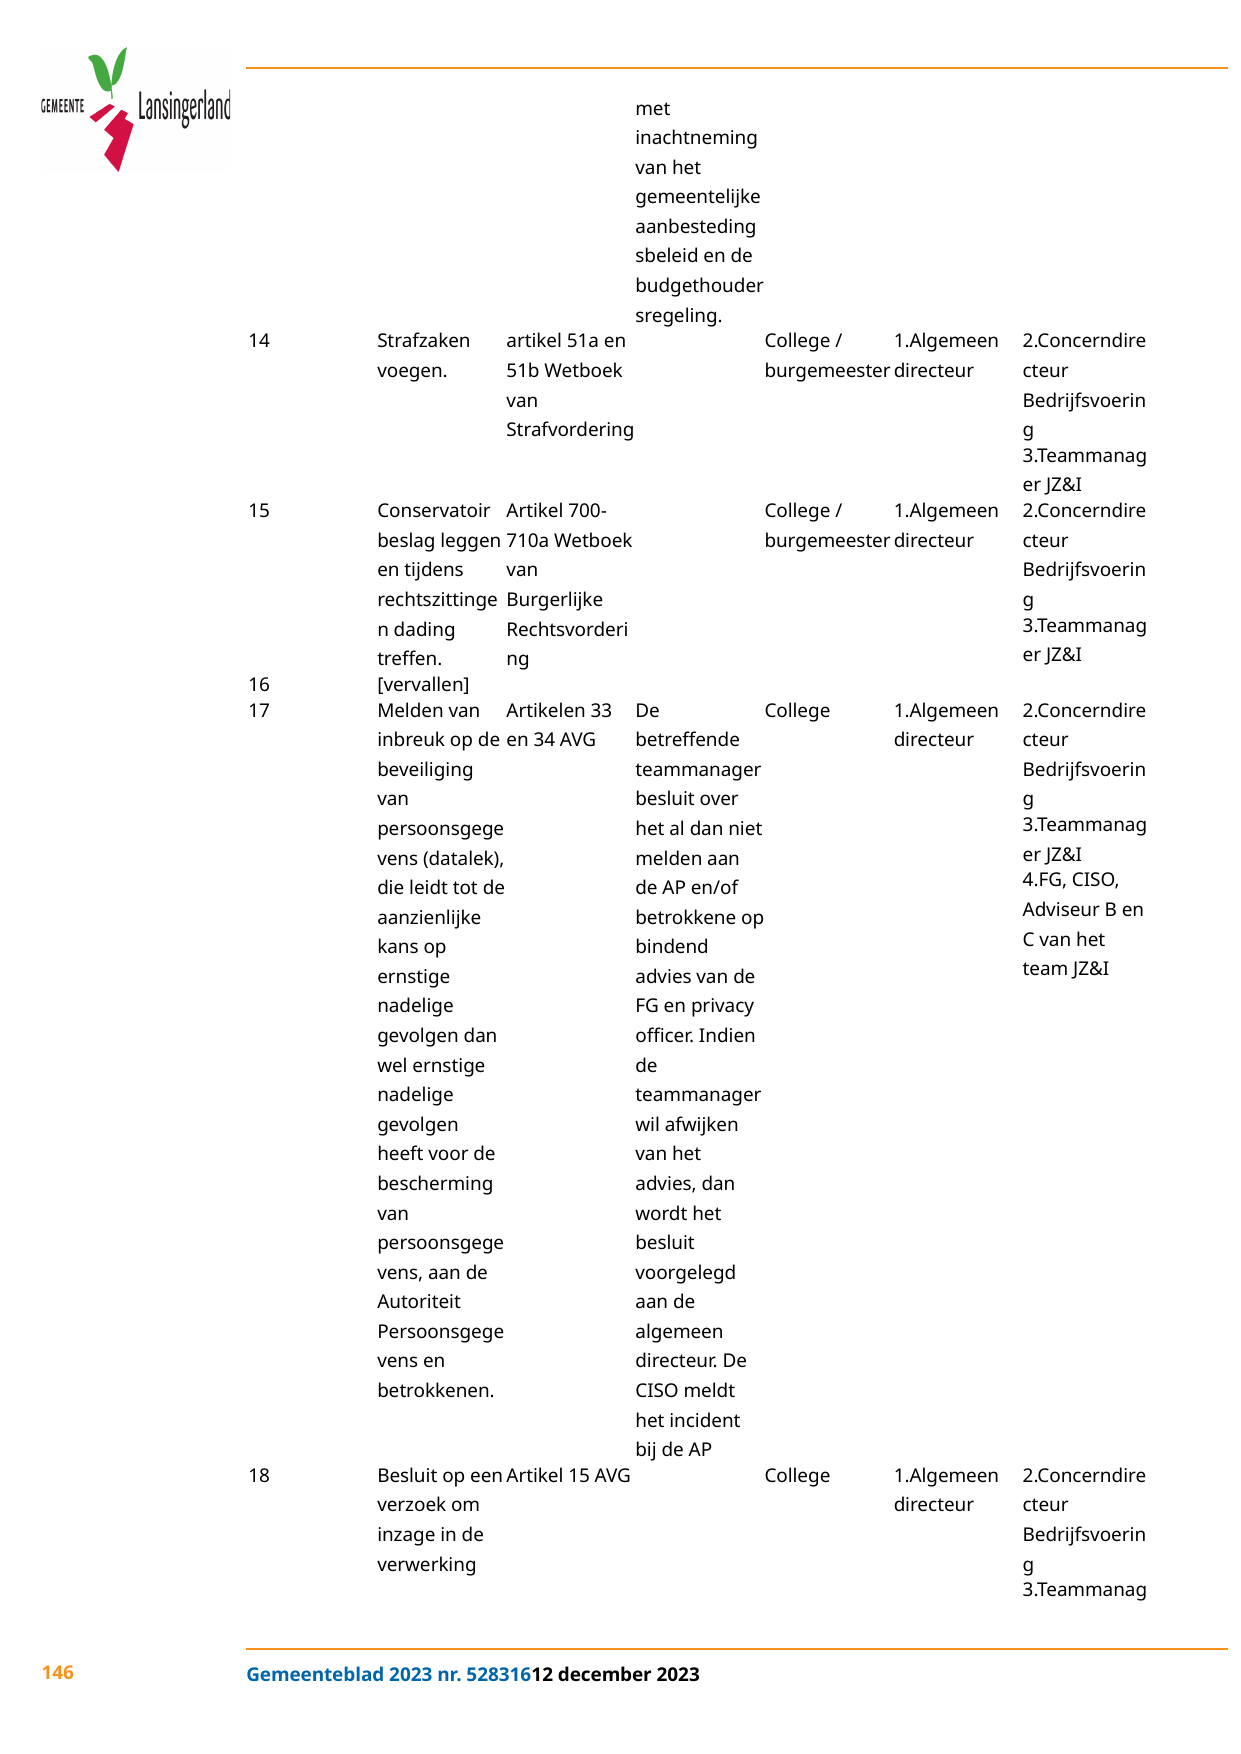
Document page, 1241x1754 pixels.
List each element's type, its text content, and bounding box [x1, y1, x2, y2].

table_cell 2.Concerndirecteur Bedrijfsvoering [1023, 1462, 1152, 1577]
table_cell College / burgemeester [764, 498, 893, 671]
table_cell [894, 95, 1022, 328]
table_cell 14 [248, 328, 377, 497]
table_cell [377, 95, 506, 328]
table_cell [vervallen] [377, 671, 506, 697]
table_cell artikel 51a en 51b Wetboek van Strafvordering [506, 328, 635, 497]
table_cell 3.Teammanager JZ&I [1023, 811, 1152, 867]
table_cell [635, 498, 764, 671]
table_cell [506, 95, 635, 328]
table_cell 15 [248, 498, 377, 671]
table_cell Artikelen 33 en 34 AVG [506, 697, 635, 1462]
table_cell [635, 1462, 764, 1602]
table_cell 3.Teammanager JZ&I [1023, 612, 1152, 671]
table_cell Artikel 15 AVG [506, 1462, 635, 1602]
table_cell [248, 95, 377, 328]
table_cell 2.Concerndirecteur Bedrijfsvoering [1023, 328, 1152, 442]
table_cell College [764, 1462, 893, 1602]
table_cell Besluit op een verzoek om inzage in de verwerking [377, 1462, 506, 1602]
table_cell Artikel 700-710a Wetboek van Burgerlijke Rechtsvordering [506, 498, 635, 671]
table_cell [635, 328, 764, 497]
table_cell 1.Algemeen directeur [894, 697, 1022, 1462]
picture [41, 47, 231, 172]
table_cell 3.Teammanager JZ&I [1023, 442, 1152, 497]
table_cell 3.Teammanag [1023, 1577, 1152, 1602]
table_cell 1.Algemeen directeur [894, 328, 1022, 497]
table_cell Melden van inbreuk op de beveiliging van persoonsgegevens (datalek), die leidt tot de aanzienlijke kans op ernstige nadelige gevolgen dan wel ernstige nadelige gevolgen heeft voor de bescherming van persoonsgegevens, aan de Autoriteit Persoonsgegevens en betrokkenen. [377, 697, 506, 1462]
table_cell [894, 671, 1022, 697]
table_cell De betreffende teammanager besluit over het al dan niet melden aan de AP en/of betrokkene op bindend advies van de FG en privacy officer. Indien de teammanager wil afwijken van het advies, dan wordt het besluit voorgelegd aan de algemeen directeur. De CISO meldt het incident bij de AP [635, 697, 764, 1462]
table_cell [635, 671, 764, 697]
table_cell [506, 671, 635, 697]
table_cell 18 [248, 1462, 377, 1602]
table_cell met inachtneming van het gemeentelijke aanbestedingsbeleid en de budgethoudersregeling. [635, 95, 764, 328]
table_cell [764, 671, 893, 697]
table_cell 1.Algemeen directeur [894, 498, 1022, 671]
table_cell 17 [248, 697, 377, 1462]
table_cell [1023, 671, 1152, 697]
table_cell 2.Concerndirecteur Bedrijfsvoering [1023, 697, 1152, 811]
table_cell College / burgemeester [764, 328, 893, 497]
table_cell 16 [248, 671, 377, 697]
table_cell 4.FG, CISO, Adviseur B en C van het team JZ&I [1023, 867, 1152, 1462]
table_cell [764, 95, 893, 328]
table_cell Conservatoir beslag leggen en tijdens rechtszittingen dading treffen. [377, 498, 506, 671]
table_cell Strafzaken voegen. [377, 328, 506, 497]
table_cell 1.Algemeen directeur [894, 1462, 1022, 1602]
table_cell College [764, 697, 893, 1462]
table_cell [1023, 95, 1152, 328]
table_cell 2.Concerndirecteur Bedrijfsvoering [1023, 498, 1152, 612]
